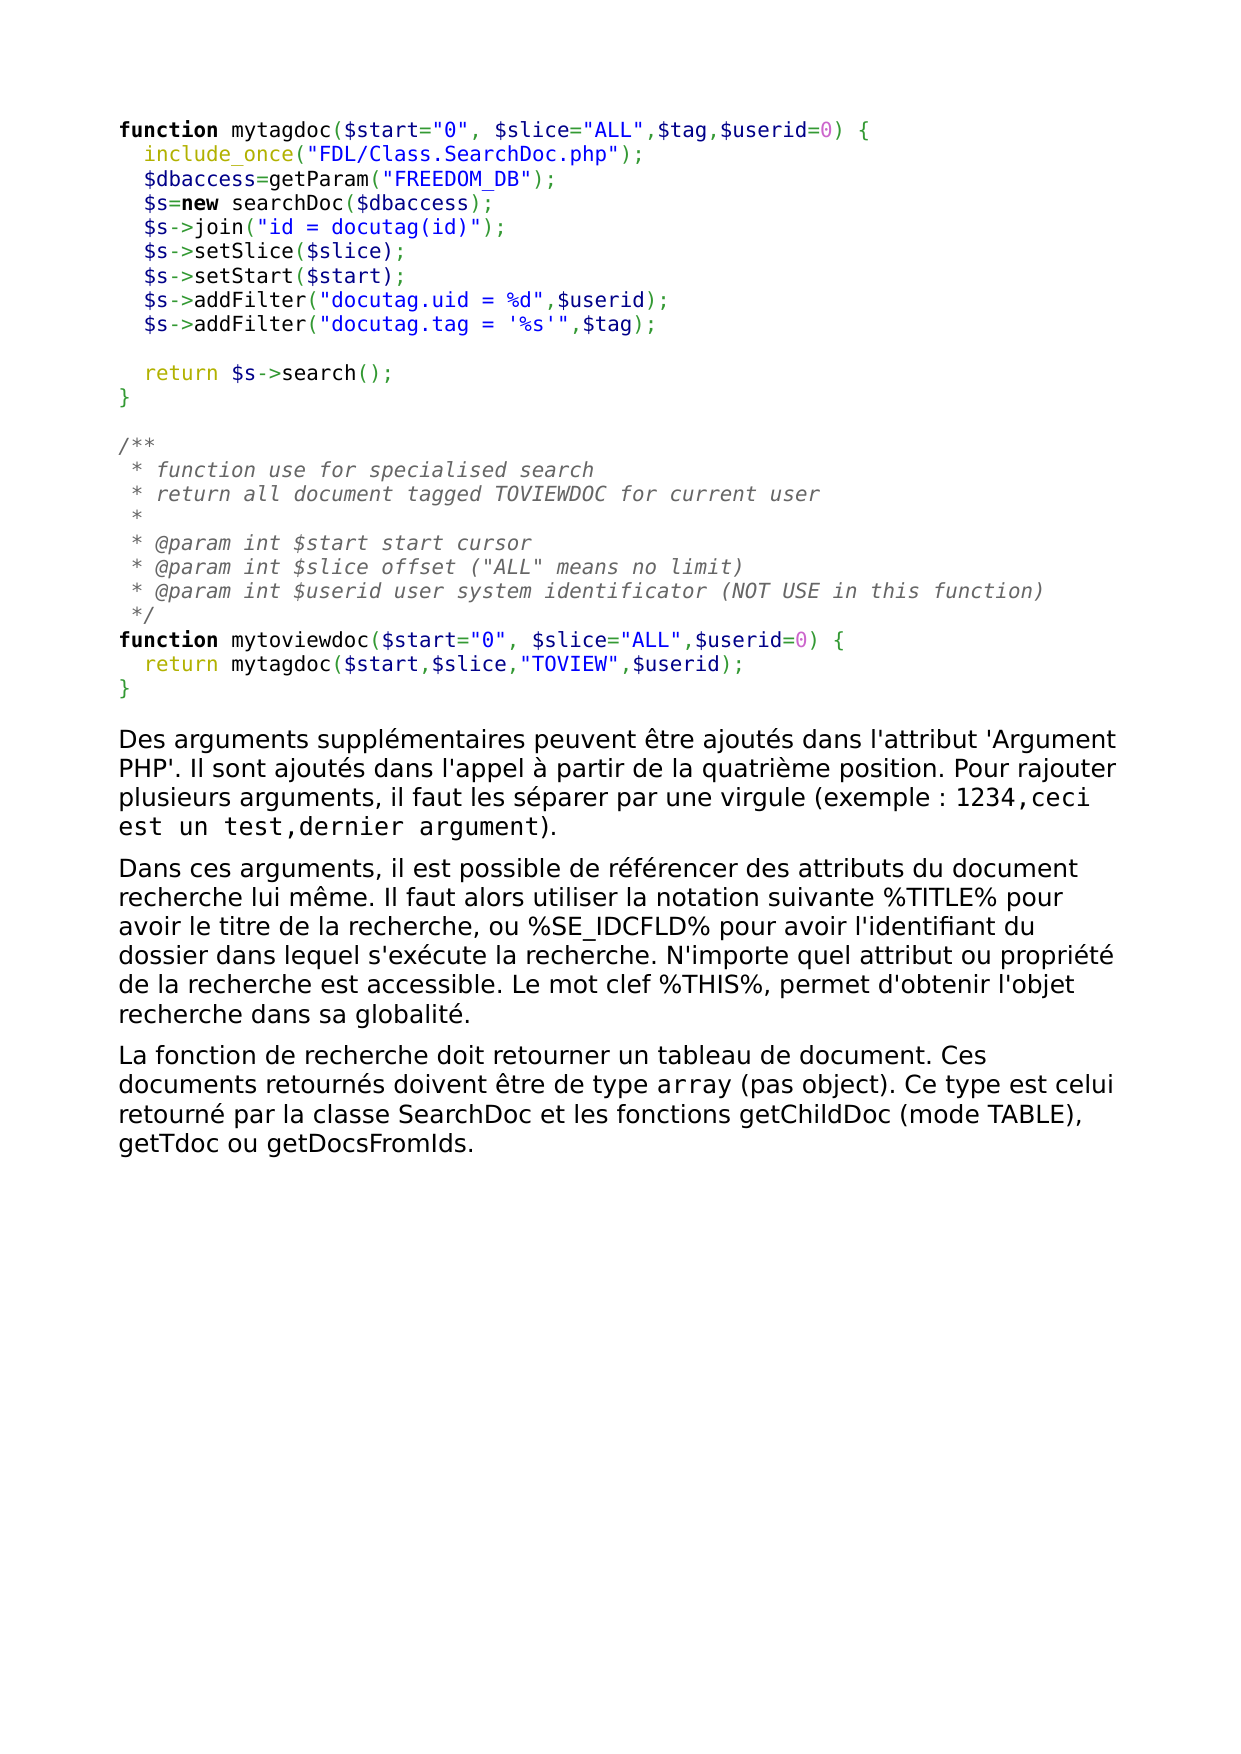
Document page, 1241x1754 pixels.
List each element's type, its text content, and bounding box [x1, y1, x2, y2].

text $s->setStart($start); [118, 264, 1122, 288]
text * return all document tagged TOVIEWDOC for current user [118, 482, 1122, 506]
text Des arguments supplémentaires peuvent être ajoutés dans l'attribut 'Argument PHP'. Il sont ajoutés dans l'appel à partir de la quatrième position. Pour rajouter plusieurs arguments, il faut les séparer par une virgule (exemple : 1234,ceci est un test,dernier argument). [118, 725, 1122, 842]
text return mytagdoc($start,$slice,"TOVIEW",$userid); [118, 652, 1122, 676]
text $s=new searchDoc($dbaccess); [118, 191, 1122, 215]
text * @param int $start start cursor [118, 531, 1122, 555]
text /** [118, 434, 1122, 458]
text * @param int $userid user system identificator (NOT USE in this function) [118, 579, 1122, 603]
text return $s->search(); [118, 361, 1122, 385]
text $s->addFilter("docutag.uid = %d",$userid); [118, 288, 1122, 312]
text $s->setSlice($slice); [118, 239, 1122, 264]
text * @param int $slice offset ("ALL" means no limit) [118, 555, 1122, 579]
text Dans ces arguments, il est possible de référencer des attributs du document recherche lui même. Il faut alors utiliser la notation suivante %TITLE% pour avoir le titre de la recherche, ou %SE_IDCFLD% pour avoir l'identifiant du dossier dans lequel s'exécute la recherche. N'importe quel attribut ou propriété de la recherche est accessible. Le mot clef %THIS%, permet d'obtenir l'objet recherche dans sa globalité. [118, 854, 1122, 1029]
text $dbaccess=getParam("FREEDOM_DB"); [118, 167, 1122, 191]
text La fonction de recherche doit retourner un tableau de document. Ces documents retournés doivent être de type array (pas object). Ce type est celui retourné par la classe SearchDoc et les fonctions getChildDoc (mode TABLE), getTdoc ou getDocsFromIds. [118, 1042, 1122, 1158]
text */ [118, 603, 1122, 628]
text * function use for specialised search [118, 458, 1122, 482]
text } [118, 385, 1122, 409]
text $s->addFilter("docutag.tag = '%s'",$tag); [118, 312, 1122, 337]
text $s->join("id = docutag(id)"); [118, 215, 1122, 239]
text include_once("FDL/Class.SearchDoc.php"); [118, 142, 1122, 167]
text } [118, 676, 1122, 725]
text * [118, 506, 1122, 531]
text function mytoviewdoc($start="0", $slice="ALL",$userid=0) { [118, 628, 1122, 652]
text function mytagdoc($start="0", $slice="ALL",$tag,$userid=0) { [118, 118, 1122, 142]
